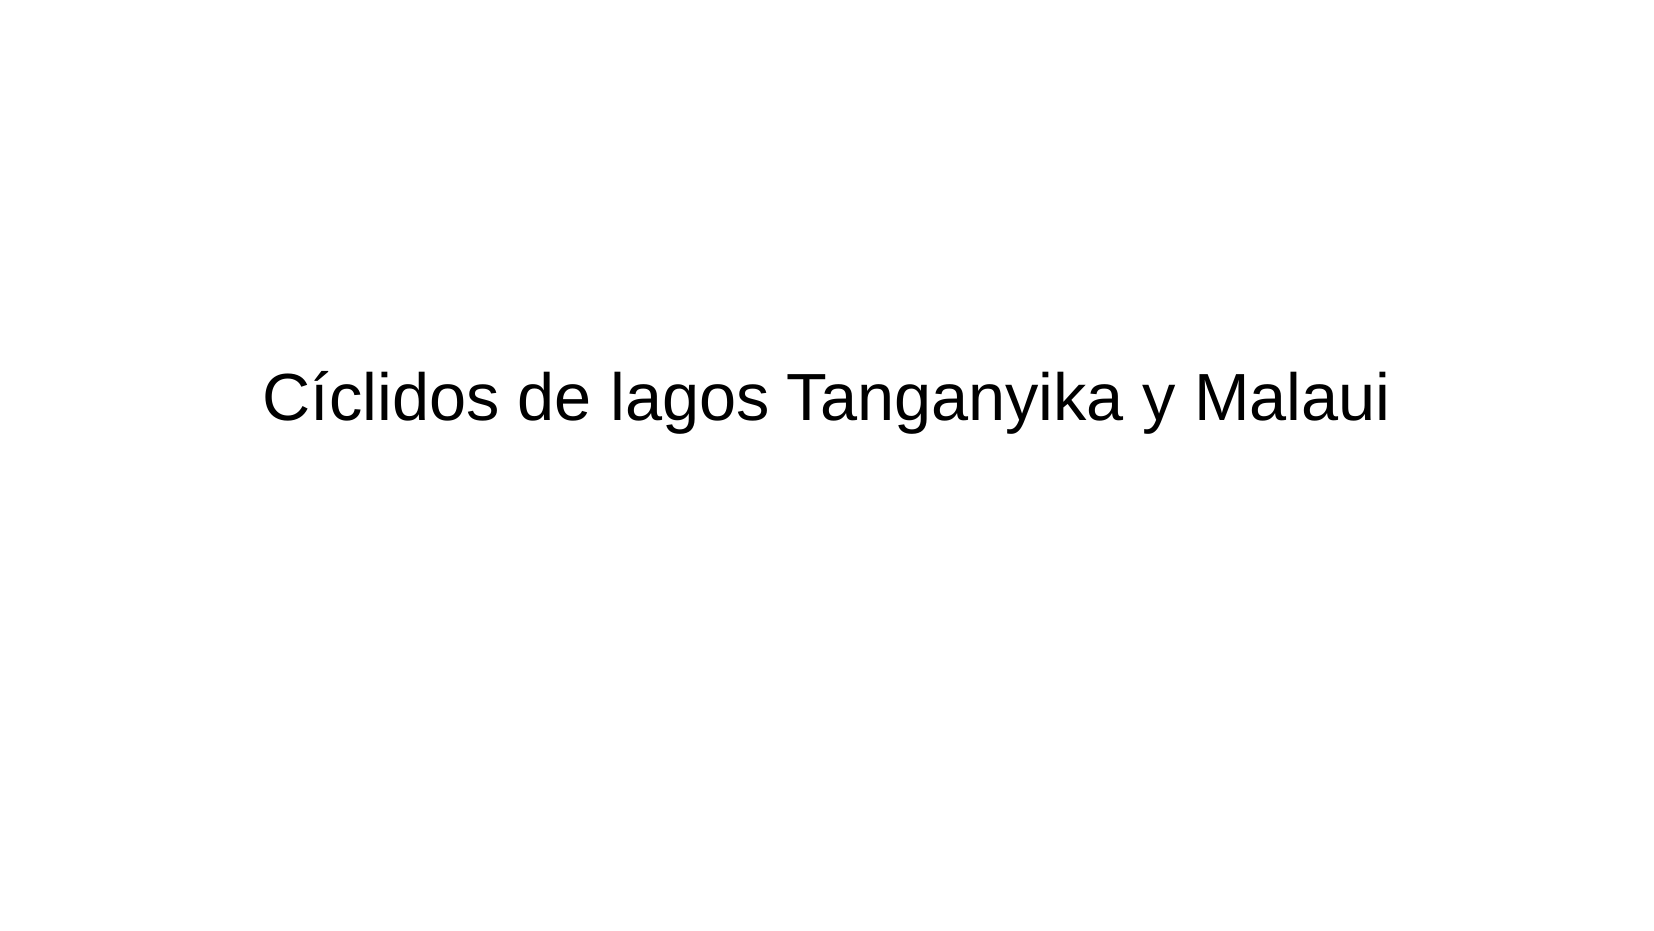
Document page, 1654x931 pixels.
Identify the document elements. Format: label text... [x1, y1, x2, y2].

subtitle Cíclidos de lagos Tanganyika y Malaui [82, 37, 1571, 757]
